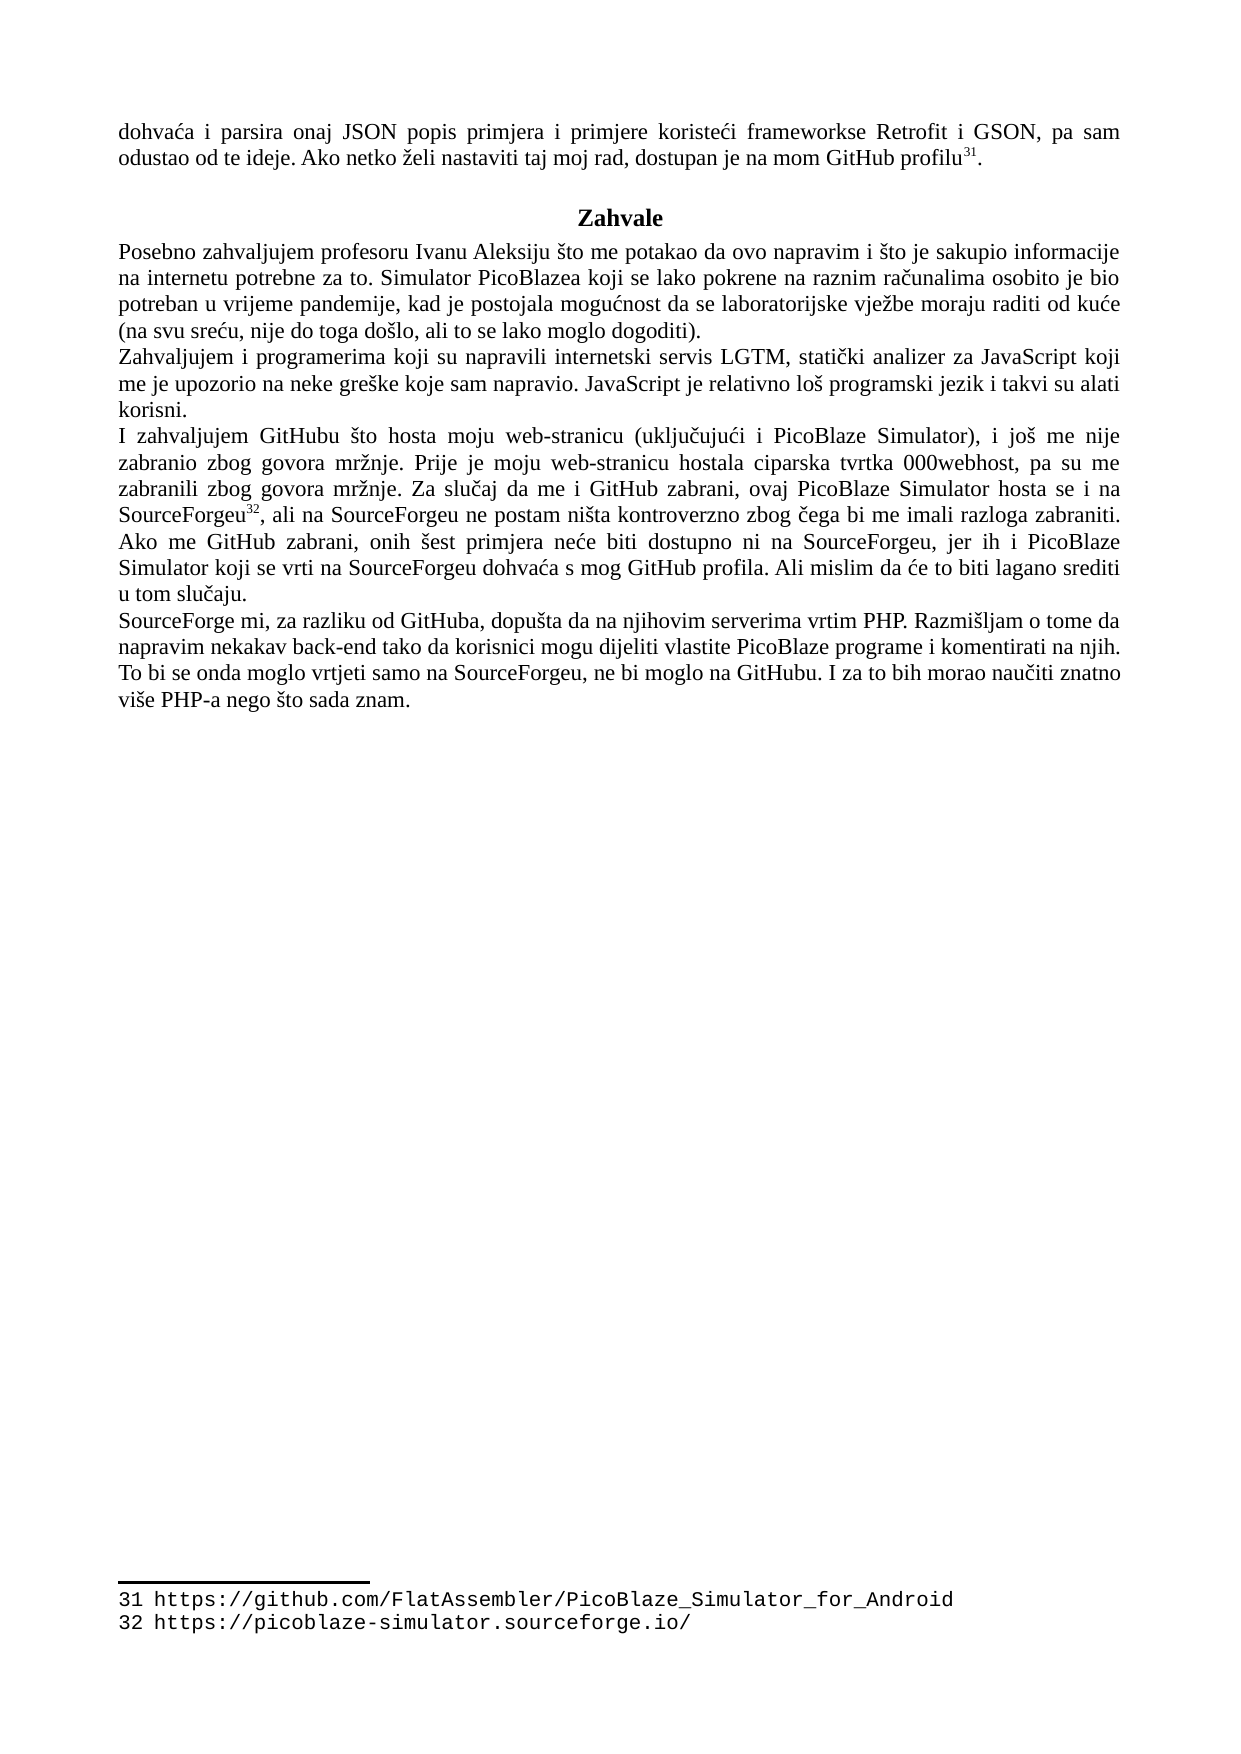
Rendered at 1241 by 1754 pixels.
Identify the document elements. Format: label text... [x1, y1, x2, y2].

text dohvaća i parsira onaj JSON popis primjera i primjere koristeći frameworkse Retrofit i GSON, pa sam odustao od te ideje. Ako netko želi nastaviti taj moj rad, dostupan je na mom GitHub profilu. [118, 118, 1122, 171]
text Zahvale [118, 203, 1122, 232]
text I zahvaljujem GitHubu što hosta moju web-stranicu (uključujući i PicoBlaze Simulator), i još me nije zabranio zbog govora mržnje. Prije je moju web-stranicu hostala ciparska tvrtka 000webhost, pa su me zabranili zbog govora mržnje. Za slučaj da me i GitHub zabrani, ovaj PicoBlaze Simulator hosta se i na SourceForgeu, ali na SourceForgeu ne postam ništa kontroverzno zbog čega bi me imali razloga zabraniti. Ako me GitHub zabrani, onih šest primjera neće biti dostupno ni na SourceForgeu, jer ih i PicoBlaze Simulator koji se vrti na SourceForgeu dohvaća s mog GitHub profila. Ali mislim da će to biti lagano srediti u tom slučaju. [118, 422, 1122, 607]
text https://picoblaze-simulator.sourceforge.io/ [118, 1612, 1122, 1636]
text SourceForge mi, za razliku od GitHuba, dopušta da na njihovim serverima vrtim PHP. Razmišljam o tome da napravim nekakav back-end tako da korisnici mogu dijeliti vlastite PicoBlaze programe i komentirati na njih. To bi se onda moglo vrtjeti samo na SourceForgeu, ne bi moglo na GitHubu. I za to bih morao naučiti znatno više PHP-a nego što sada znam. [118, 607, 1122, 712]
text Zahvaljujem i programerima koji su napravili internetski servis LGTM, statički analizer za JavaScript koji me je upozorio na neke greške koje sam napravio. JavaScript je relativno loš programski jezik i takvi su alati korisni. [118, 343, 1122, 422]
text Posebno zahvaljujem profesoru Ivanu Aleksiju što me potakao da ovo napravim i što je sakupio informacije na internetu potrebne za to. Simulator PicoBlazea koji se lako pokrene na raznim računalima osobito je bio potreban u vrijeme pandemije, kad je postojala mogućnost da se laboratorijske vježbe moraju raditi od kuće (na svu sreću, nije do toga došlo, ali to se lako moglo dogoditi). [118, 238, 1122, 343]
text https://github.com/FlatAssembler/PicoBlaze_Simulator_for_Android [118, 1588, 1122, 1612]
